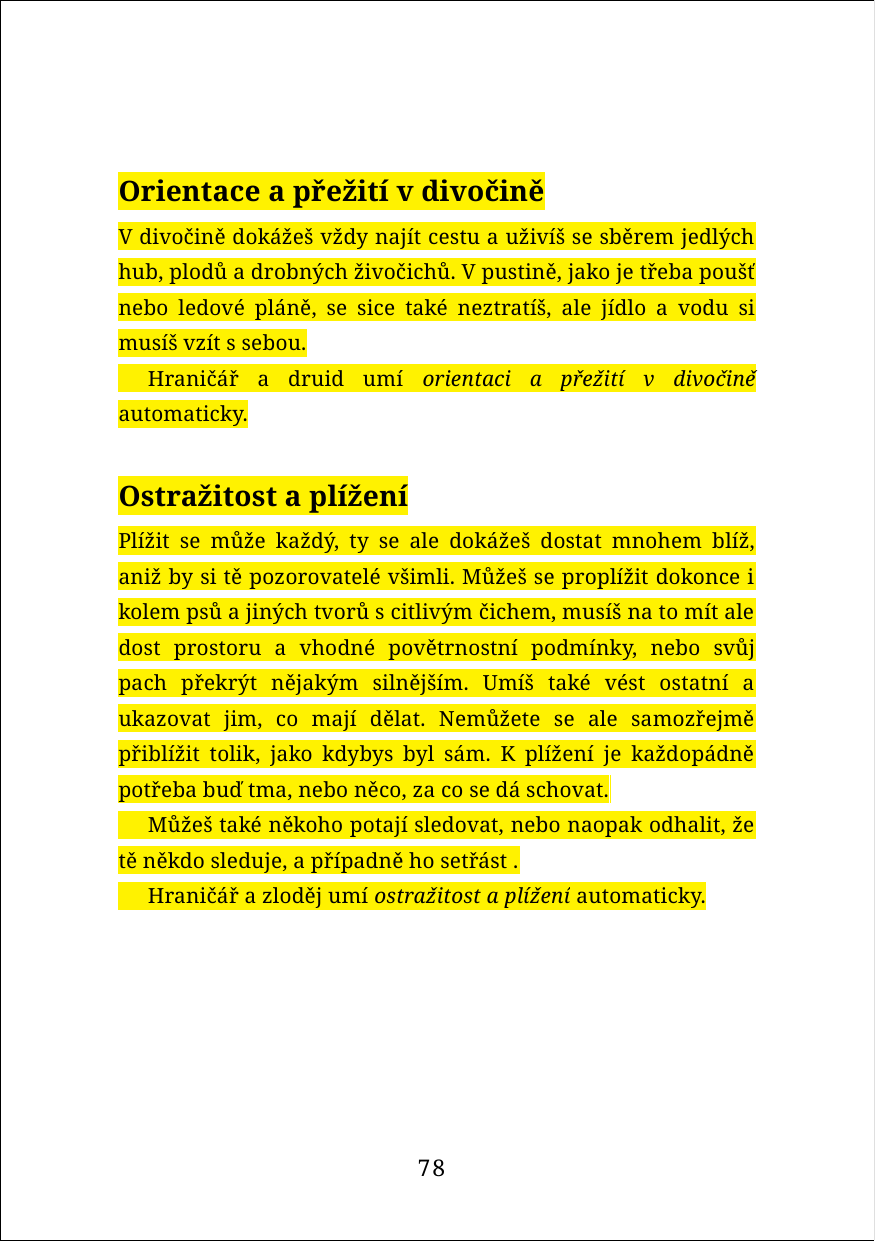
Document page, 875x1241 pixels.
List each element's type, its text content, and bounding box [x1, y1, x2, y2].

text V divočině dokážeš vždy najít cestu a uživíš se sběrem jedlých hub, plodů a drobných živočichů. V pustině, jako je třeba poušť nebo ledové pláně, se sice také neztratíš, ale jídlo a vodu si musíš vzít s sebou. Hraničář a druid umí orientaci a přežití v divočině automaticky. [118, 222, 756, 428]
text Plížit se může každý, ty se ale dokážeš dostat mnohem blíž, aniž by si tě pozorovatelé všimli. Můžeš se proplížit dokonce i kolem psů a jiných tvorů s citlivým čichem, musíš na to mít ale dost prostoru a vhodné povětrnostní podmínky, nebo svůj pach překrýt nějakým silnějším. Umíš také vést ostatní a ukazovat jim, co mají dělat. Nemůžete se ale samozřejmě přiblížit tolik, jako kdybys byl sám. K plížení je každopádně potřeba buď tma, nebo něco, za co se dá schovat. Můžeš také někoho potají sledovat, nebo naopak odhalit, že tě někdo sleduje, a případně ho setřást . Hraničář a zloděj umí ostražitost a plížení automaticky. [118, 526, 756, 910]
subtitle Orientace a přežití v divočině [118, 172, 756, 210]
subtitle Ostražitost a plížení [118, 476, 756, 515]
